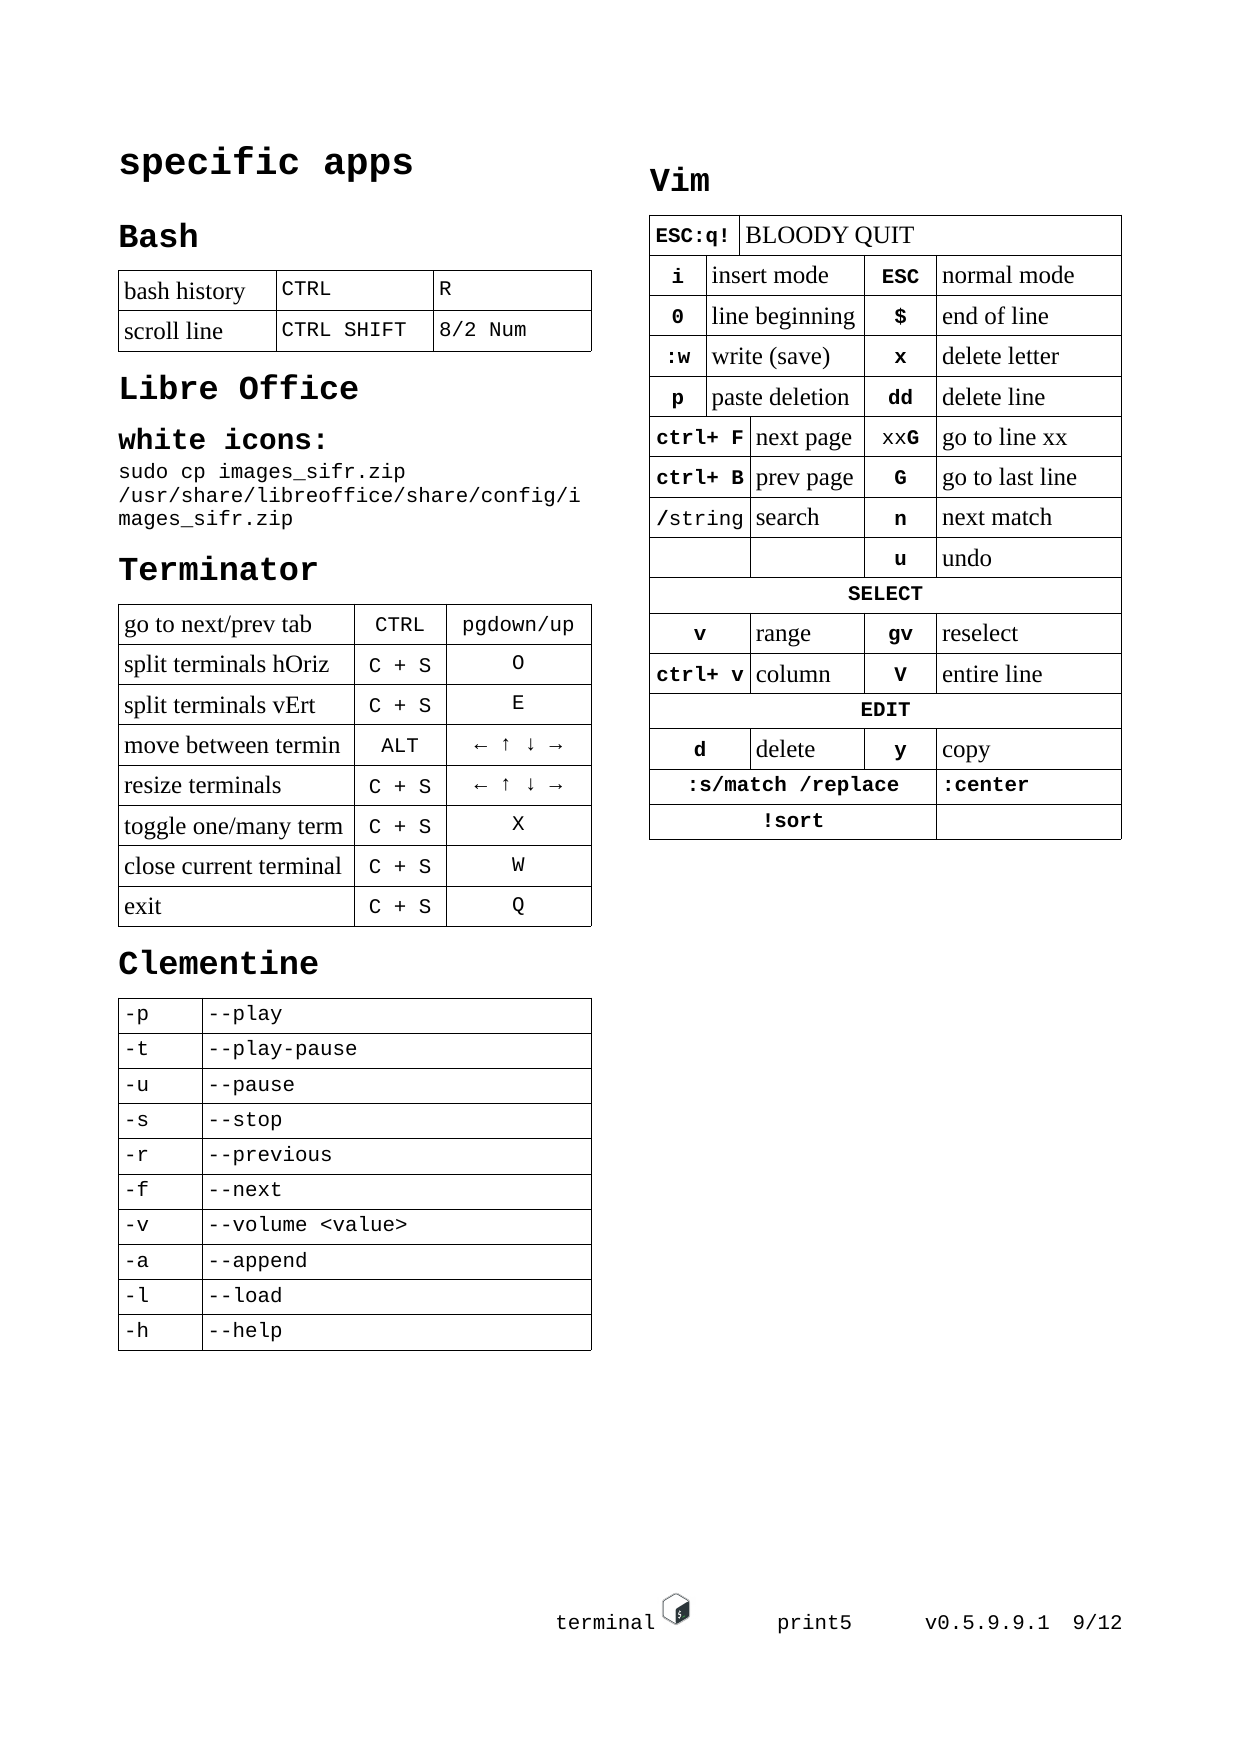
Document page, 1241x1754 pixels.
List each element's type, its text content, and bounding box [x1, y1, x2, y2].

table_cell dd [865, 377, 936, 416]
table_cell C + S [355, 685, 446, 724]
table_cell u [865, 538, 936, 577]
table_cell gv [865, 614, 936, 653]
table_cell /string [650, 498, 750, 537]
table_cell --help [203, 1315, 591, 1349]
table_cell x [865, 336, 936, 376]
table_cell next match [937, 498, 1121, 537]
table_cell write (save) [707, 336, 864, 376]
table_cell move between termin [119, 725, 354, 765]
table_cell 8/2 Num [434, 311, 591, 351]
table_cell $ [865, 296, 936, 335]
table_cell --pause [203, 1069, 591, 1103]
subtitle Clementine [118, 947, 591, 985]
subtitle white icons: [118, 425, 591, 458]
table_cell -u [119, 1069, 202, 1103]
table_cell :center [937, 770, 1121, 804]
table_cell n [865, 498, 936, 537]
table_cell [650, 538, 750, 577]
table_cell p [650, 377, 706, 416]
table_header go to next/prev tab [119, 605, 354, 644]
table_cell i [650, 256, 706, 295]
table_cell C + S [355, 887, 446, 926]
table_cell -h [119, 1315, 202, 1349]
table_cell ← ↑ ↓ → [447, 766, 591, 805]
table_cell next page [751, 417, 864, 456]
picture [655, 1588, 697, 1630]
table_cell insert mode [707, 256, 864, 295]
table_cell delete line [937, 377, 1121, 416]
table_cell --play-pause [203, 1034, 591, 1068]
table_cell search [751, 498, 864, 537]
table_cell ESC [865, 256, 936, 295]
table_cell normal mode [937, 256, 1121, 295]
table_cell reselect [937, 614, 1121, 653]
table_header bash history [119, 271, 276, 310]
table_cell scroll line [119, 311, 276, 351]
table_header CTRL [277, 271, 433, 310]
table_cell :s/match /replace [650, 770, 936, 804]
table_cell y [865, 729, 936, 769]
table_cell resize terminals [119, 766, 354, 805]
table_cell exit [119, 887, 354, 926]
table_cell CTRL SHIFT [277, 311, 433, 351]
table_cell line beginning [707, 296, 864, 335]
subtitle Terminator [118, 553, 591, 591]
table_cell toggle one/many term [119, 806, 354, 845]
table_header CTRL [355, 605, 446, 644]
table_cell ctrl+ B [650, 457, 750, 497]
table_cell split terminals vErt [119, 685, 354, 724]
table_cell --next [203, 1175, 591, 1209]
table_cell -a [119, 1245, 202, 1279]
table_cell --volume <value> [203, 1210, 591, 1244]
table_cell !sort [650, 805, 936, 839]
table_cell v [650, 614, 750, 653]
table_header --play [203, 999, 591, 1033]
table_cell W [447, 846, 591, 886]
table_cell delete [751, 729, 864, 769]
table_cell C + S [355, 645, 446, 684]
table_cell X [447, 806, 591, 845]
table_cell -r [119, 1139, 202, 1173]
table_cell copy [937, 729, 1121, 769]
table_cell ctrl+ F [650, 417, 750, 456]
table_cell ALT [355, 725, 446, 765]
table_cell column [751, 654, 864, 693]
table_header ESC:q! [650, 216, 739, 255]
table_cell ctrl+ v [650, 654, 750, 693]
table_cell 0 [650, 296, 706, 335]
table_cell -f [119, 1175, 202, 1209]
table_cell prev page [751, 457, 864, 497]
table_cell [751, 538, 864, 577]
table_cell -t [119, 1034, 202, 1068]
table_cell --previous [203, 1139, 591, 1173]
table_cell paste deletion [707, 377, 864, 416]
subtitle Libre Office [118, 371, 591, 409]
subtitle Bash [118, 219, 591, 257]
table_header -p [119, 999, 202, 1033]
text sudo cp images_sifr.zip /usr/share/libreoffice/share/config/images_sifr.zip [118, 461, 591, 532]
table_cell C + S [355, 806, 446, 845]
subtitle specific apps [118, 143, 591, 186]
table_header R [434, 271, 591, 310]
table_cell :w [650, 336, 706, 376]
table_cell entire line [937, 654, 1121, 693]
table_header BLOODY QUIT [740, 216, 1121, 255]
table_cell close current terminal [119, 846, 354, 886]
table_cell go to last line [937, 457, 1121, 497]
table_cell V [865, 654, 936, 693]
table_cell delete letter [937, 336, 1121, 376]
table_cell [937, 805, 1121, 839]
table_cell d [650, 729, 750, 769]
table_cell --load [203, 1280, 591, 1314]
table_cell EDIT [650, 694, 1121, 728]
table_cell C + S [355, 846, 446, 886]
table_cell go to line xx [937, 417, 1121, 456]
table_cell C + S [355, 766, 446, 805]
table_cell range [751, 614, 864, 653]
table_cell --stop [203, 1104, 591, 1138]
table_cell end of line [937, 296, 1121, 335]
table_cell -v [119, 1210, 202, 1244]
table_cell ← ↑ ↓ → [447, 725, 591, 765]
table_cell -s [119, 1104, 202, 1138]
table_cell undo [937, 538, 1121, 577]
table_cell SELECT [650, 578, 1121, 612]
table_cell E [447, 685, 591, 724]
table_cell xxG [865, 417, 936, 456]
table_cell --append [203, 1245, 591, 1279]
table_cell split terminals hOriz [119, 645, 354, 684]
table_cell Q [447, 887, 591, 926]
table_cell G [865, 457, 936, 497]
table_header pgdown/up [447, 605, 591, 644]
table_cell -l [119, 1280, 202, 1314]
subtitle Vim [649, 164, 1122, 202]
table_cell O [447, 645, 591, 684]
